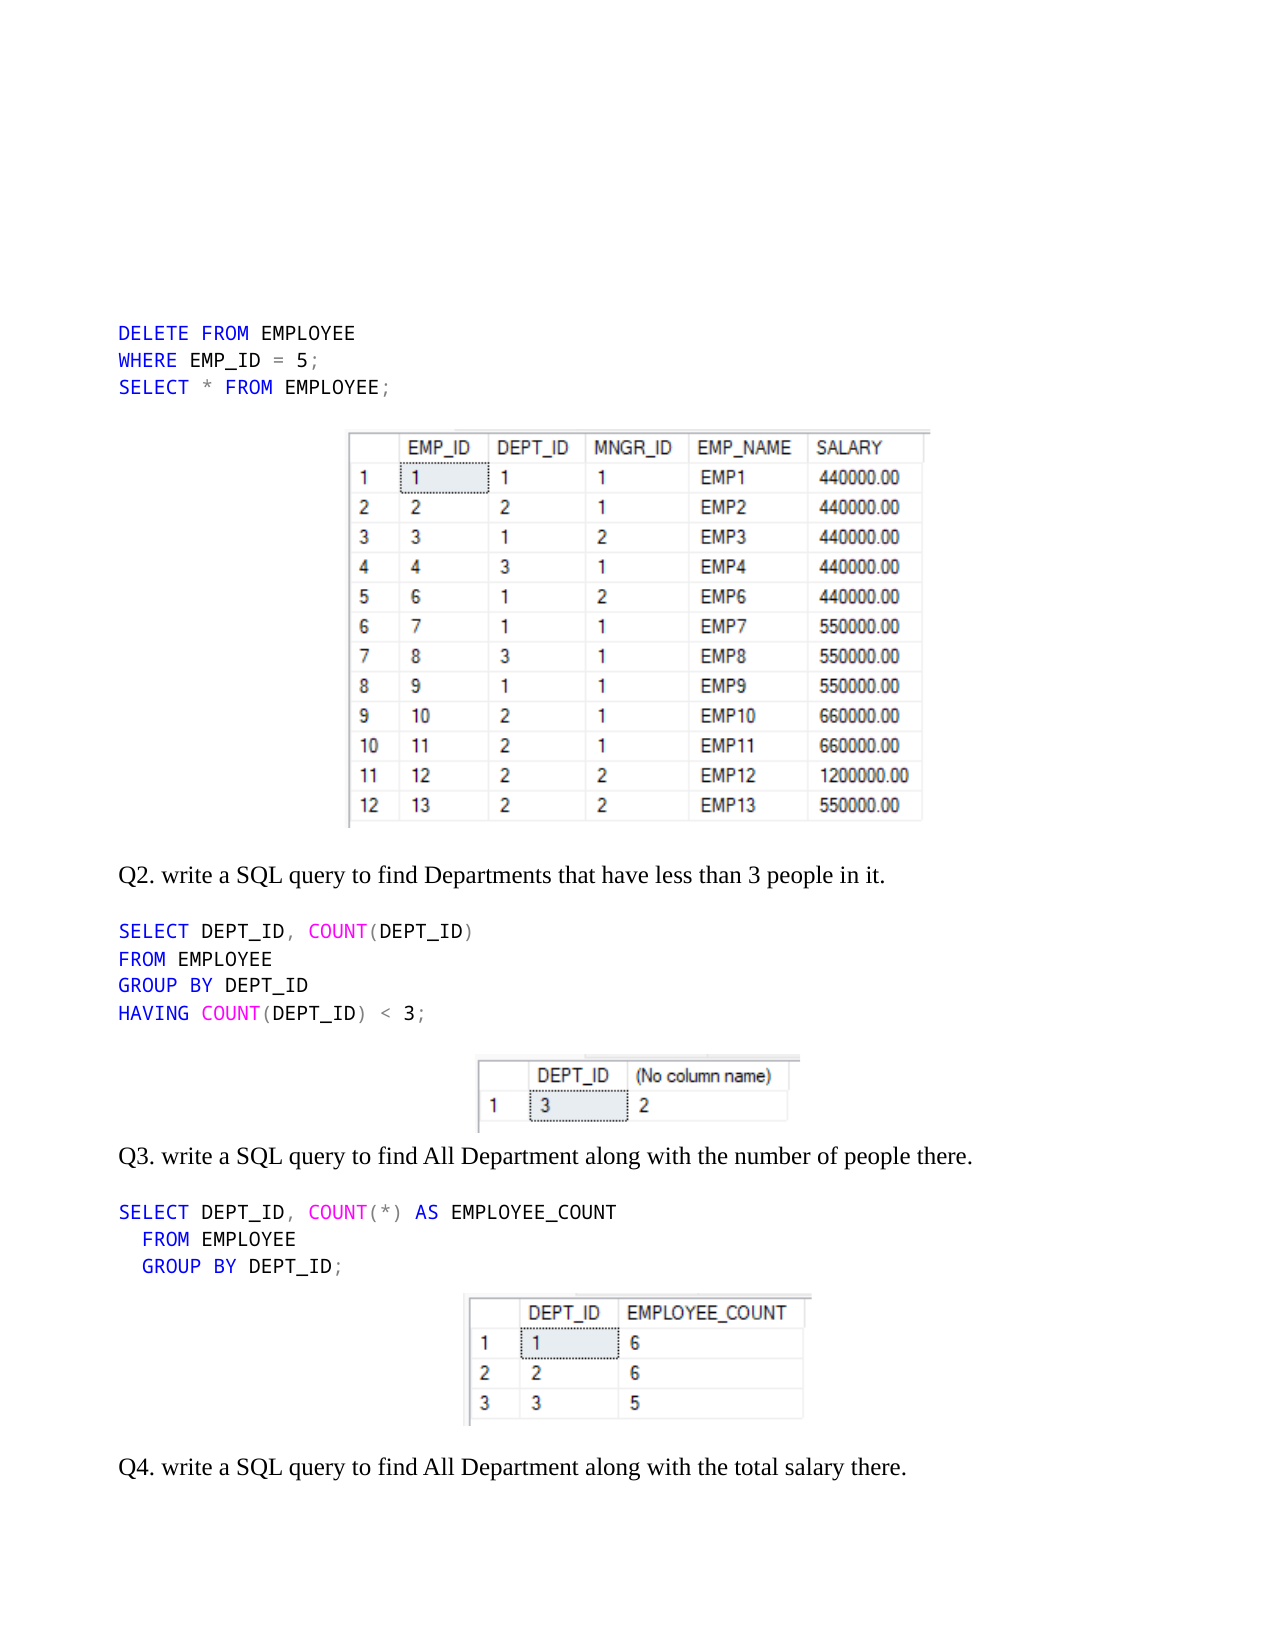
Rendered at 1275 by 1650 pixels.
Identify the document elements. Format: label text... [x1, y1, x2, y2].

text SELECT DEPT_ID, COUNT(DEPT_ID) [118, 918, 1157, 945]
text FROM EMPLOYEE [118, 1225, 1157, 1252]
text SELECT DEPT_ID, COUNT(*) AS EMPLOYEE_COUNT [118, 1198, 1157, 1225]
picture [344, 429, 931, 828]
text HAVING COUNT(DEPT_ID) < 3; [118, 999, 1157, 1026]
text GROUP BY DEPT_ID [118, 972, 1157, 999]
text Q2. write a SQL query to find Departments that have less than 3 people in it. [118, 860, 1157, 889]
text Q3. write a SQL query to find All Department along with the number of people there. [118, 1141, 1157, 1169]
text SELECT * FROM EMPLOYEE; [118, 373, 1157, 400]
text GROUP BY DEPT_ID; [118, 1252, 1157, 1279]
text DELETE FROM EMPLOYEE [118, 319, 1157, 346]
text Q4. write a SQL query to find All Department along with the total salary there. [118, 1452, 1157, 1480]
picture [475, 1054, 800, 1133]
picture [463, 1293, 812, 1426]
text WHERE EMP_ID = 5; [118, 346, 1157, 373]
text FROM EMPLOYEE [118, 945, 1157, 972]
